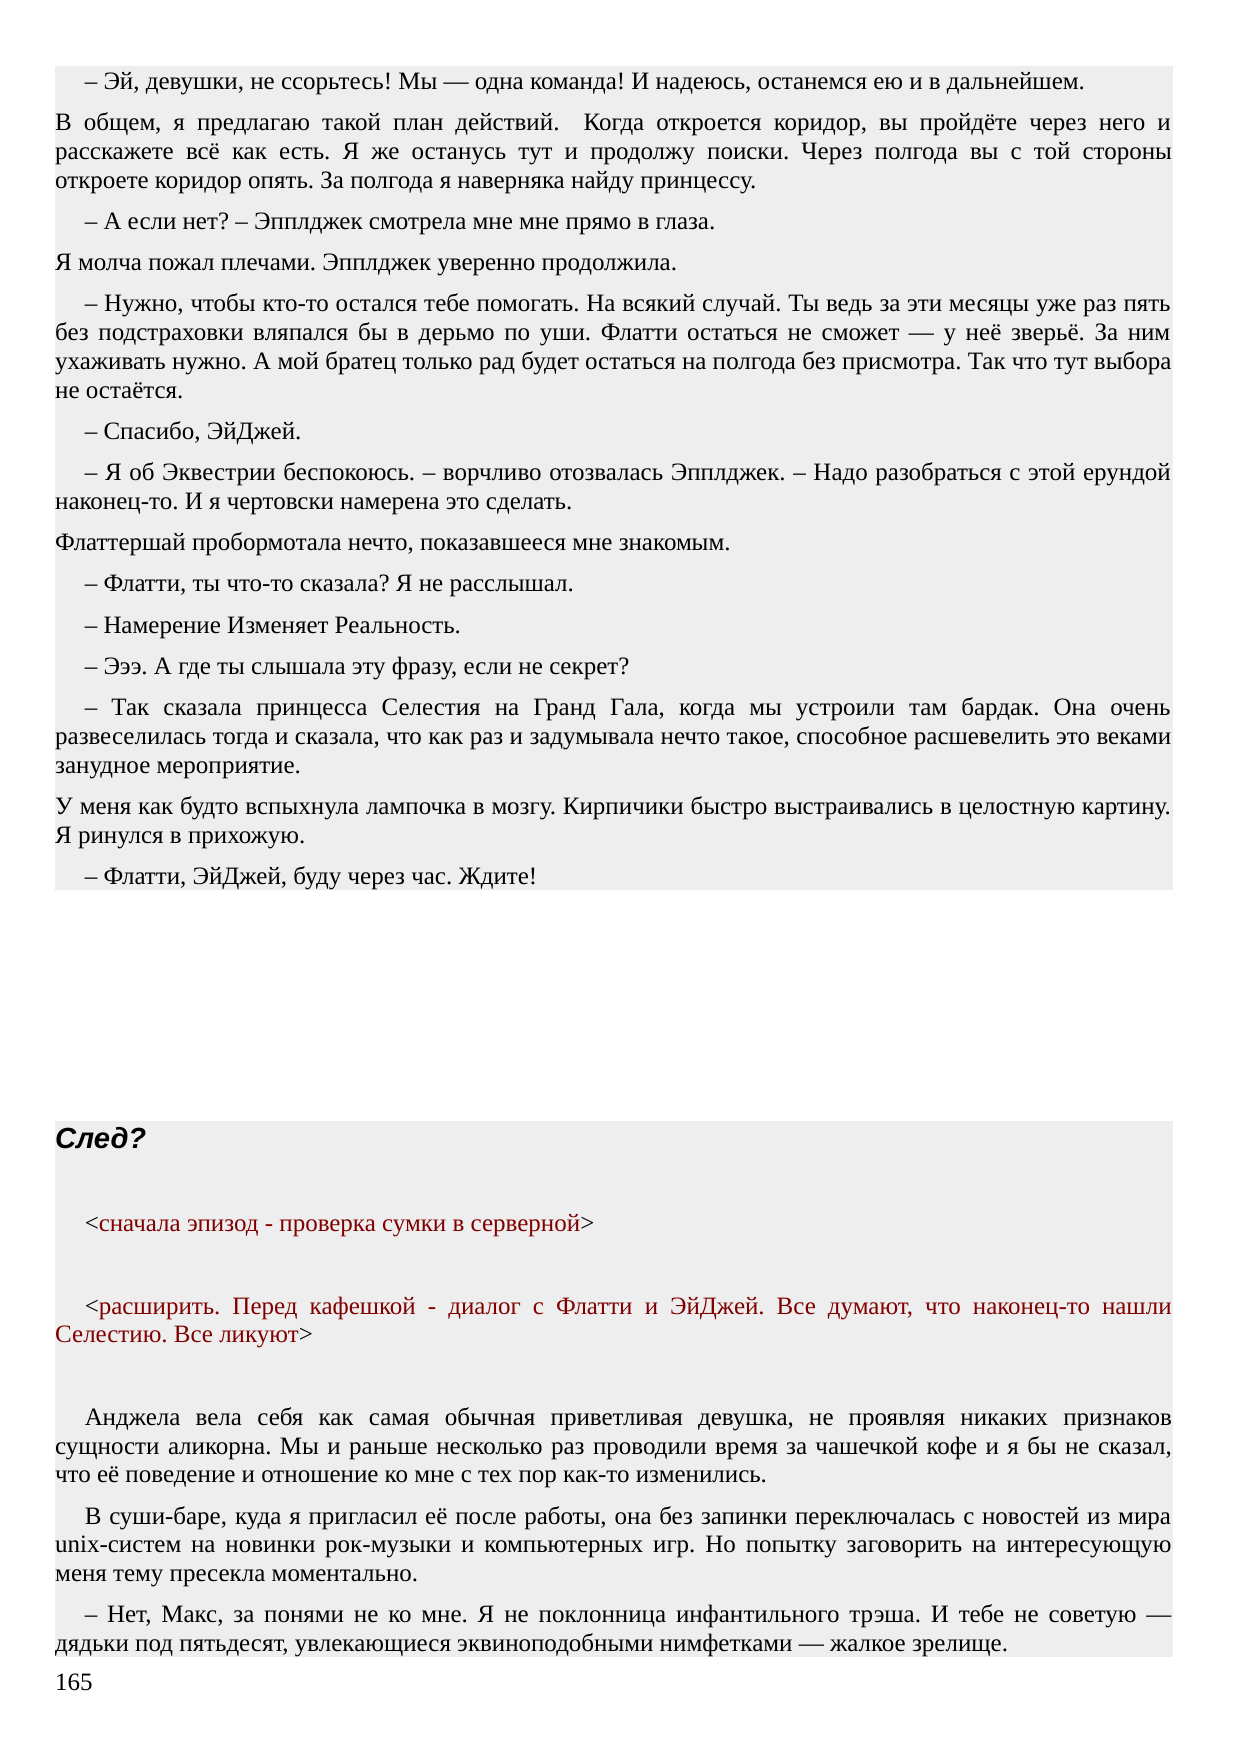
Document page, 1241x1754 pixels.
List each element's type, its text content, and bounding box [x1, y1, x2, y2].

text – Я об Эквестрии беспокоюсь. – ворчливо отозвалась Эпплджек. – Надо разобраться с этой ерундой наконец-то. И я чертовски намерена это сделать. [55, 457, 1173, 515]
text – Намерение Изменяет Реальность. [55, 610, 1173, 638]
subtitle След? [55, 1121, 1173, 1154]
text В суши-баре, куда я пригласил её после работы, она без запинки переключалась с новостей из мира unix-систем на новинки рок-музыки и компьютерных игр. Но попытку заговорить на интересующую меня тему пресекла моментально. [55, 1501, 1173, 1587]
text <расширить. Перед кафешкой - диалог с Флатти и ЭйДжей. Все думают, что наконец-то нашли Селестию. Все ликуют> [55, 1291, 1173, 1348]
text – Нужно, чтобы кто-то остался тебе помогать. На всякий случай. Ты ведь за эти месяцы уже раз пять без подстраховки вляпался бы в дерьмо по уши. Флатти остаться не сможет — у неё зверьё. За ним ухаживать нужно. А мой братец только рад будет остаться на полгода без присмотра. Так что тут выбора не остаётся. [55, 288, 1173, 403]
list В общем, я предлагаю такой план действий. Когда откроется коридор, вы пройдёте через него и расскажете всё как есть. Я же останусь тут и продолжу поиски. Через полгода вы с той стороны откроете коридор опять. За полгода я наверняка найду принцессу. [55, 107, 1173, 193]
list Я молча пожал плечами. Эпплджек уверенно продолжила. [55, 247, 1173, 276]
list У меня как будто вспыхнула лампочка в мозгу. Кирпичики быстро выстраивались в целостную картину. Я ринулся в прихожую. [55, 791, 1173, 848]
text <сначала эпизод - проверка сумки в серверной> [55, 1208, 1173, 1237]
text – Флатти, ЭйДжей, буду через час. Ждите! [55, 861, 1173, 890]
text – Эй, девушки, не ссорьтесь! Мы — одна команда! И надеюсь, останемся ею и в дальнейшем. [55, 66, 1173, 95]
text – Спасибо, ЭйДжей. [55, 416, 1173, 445]
text – Эээ. А где ты слышала эту фразу, если не секрет? [55, 651, 1173, 680]
text – Так сказала принцесса Селестия на Гранд Гала, когда мы устроили там бардак. Она очень развеселилась тогда и сказала, что как раз и задумывала нечто такое, способное расшевелить это веками занудное мероприятие. [55, 692, 1173, 778]
text – А если нет? – Эпплджек смотрела мне мне прямо в глаза. [55, 206, 1173, 235]
text – Нет, Макс, за понями не ко мне. Я не поклонница инфантильного трэша. И тебе не советую — дядьки под пятьдесят, увлекающиеся эквиноподобными нимфетками — жалкое зрелище. [55, 1599, 1173, 1657]
list Флаттершай пробормотала нечто, показавшееся мне знакомым. [55, 527, 1173, 556]
text Анджела вела себя как самая обычная приветливая девушка, не проявляя никаких признаков сущности аликорна. Мы и раньше несколько раз проводили время за чашечкой кофе и я бы не сказал, что её поведение и отношение ко мне с тех пор как-то изменились. [55, 1402, 1173, 1488]
text – Флатти, ты что-то сказала? Я не расслышал. [55, 568, 1173, 597]
